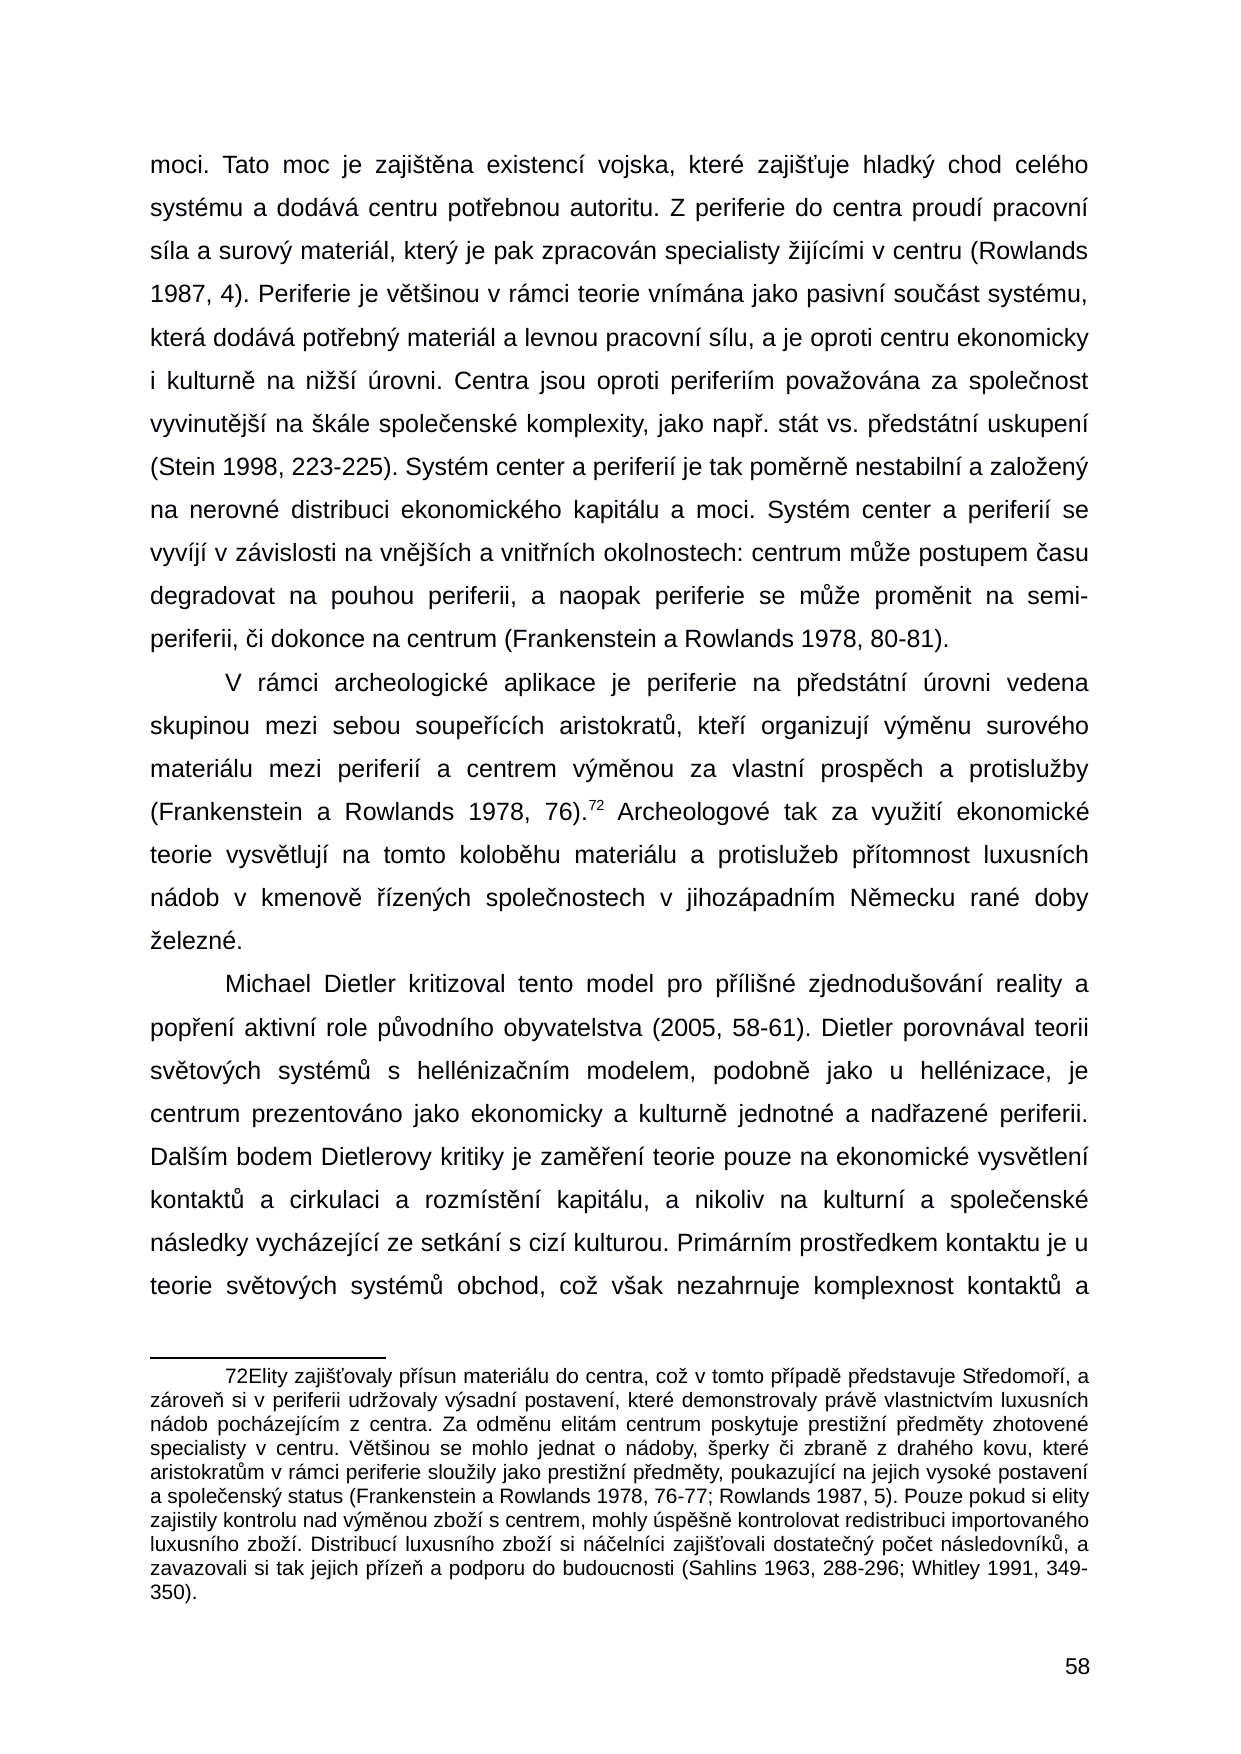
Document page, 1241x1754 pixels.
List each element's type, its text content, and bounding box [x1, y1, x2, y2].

text Elity zajišťovaly přísun materiálu do centra, což v tomto případě představuje Středomoří, a zároveň si v periferii udržovaly výsadní postavení, které demonstrovaly právě vlastnictvím luxusních nádob pocházejícím z centra. Za odměnu elitám centrum poskytuje prestižní předměty zhotovené specialisty v centru. Většinou se mohlo jednat o nádoby, šperky či zbraně z drahého kovu, které aristokratům v rámci periferie sloužily jako prestižní předměty, poukazující na jejich vysoké postavení a společenský status (Frankenstein a Rowlands 1978, 76-77; Rowlands 1987, 5). Pouze pokud si elity zajistily kontrolu nad výměnou zboží s centrem, mohly úspěšně kontrolovat redistribuci importovaného luxusního zboží. Distribucí luxusního zboží si náčelníci zajišťovali dostatečný počet následovníků, a zavazovali si tak jejich přízeň a podporu do budoucnosti (Sahlins 1963, 288-296; Whitley 1991, 349-350). [150, 1364, 1090, 1604]
text Michael Dietler kritizoval tento model pro přílišné zjednodušování reality a popření aktivní role původního obyvatelstva (2005, 58-61). Dietler porovnával teorii světových systémů s hellénizačním modelem, podobně jako u hellénizace, je centrum prezentováno jako ekonomicky a kulturně jednotné a nadřazené periferii. Dalším bodem Dietlerovy kritiky je zaměření teorie pouze na ekonomické vysvětlení kontaktů a cirkulaci a rozmístění kapitálu, a nikoliv na kulturní a společenské následky vycházející ze setkání s cizí kulturou. Primárním prostředkem kontaktu je u teorie světových systémů obchod, což však nezahrnuje komplexnost kontaktů a [150, 969, 1090, 1300]
text moci. Tato moc je zajištěna existencí vojska, které zajišťuje hladký chod celého systému a dodává centru potřebnou autoritu. Z periferie do centra proudí pracovní síla a surový materiál, který je pak zpracován specialisty žijícími v centru (Rowlands 1987, 4). Periferie je většinou v rámci teorie vnímána jako pasivní součást systému, která dodává potřebný materiál a levnou pracovní sílu, a je oproti centru ekonomicky i kulturně na nižší úrovni. Centra jsou oproti periferiím považována za společnost vyvinutější na škále společenské komplexity, jako např. stát vs. předstátní uskupení (Stein 1998, 223-225). Systém center a periferií je tak poměrně nestabilní a založený na nerovné distribuci ekonomického kapitálu a moci. Systém center a periferií se vyvíjí v závislosti na vnějších a vnitřních okolnostech: centrum může postupem času degradovat na pouhou periferii, a naopak periferie se může proměnit na semi-periferii, či dokonce na centrum (Frankenstein a Rowlands 1978, 80-81). [150, 150, 1090, 653]
text V rámci archeologické aplikace je periferie na předstátní úrovni vedena skupinou mezi sebou soupeřících aristokratů, kteří organizují výměnu surového materiálu mezi periferií a centrem výměnou za vlastní prospěch a protislužby (Frankenstein a Rowlands 1978, 76). Archeologové tak za využití ekonomické teorie vysvětlují na tomto koloběhu materiálu a protislužeb přítomnost luxusních nádob v kmenově řízených společnostech v jihozápadním Německu rané doby železné. [150, 667, 1090, 955]
